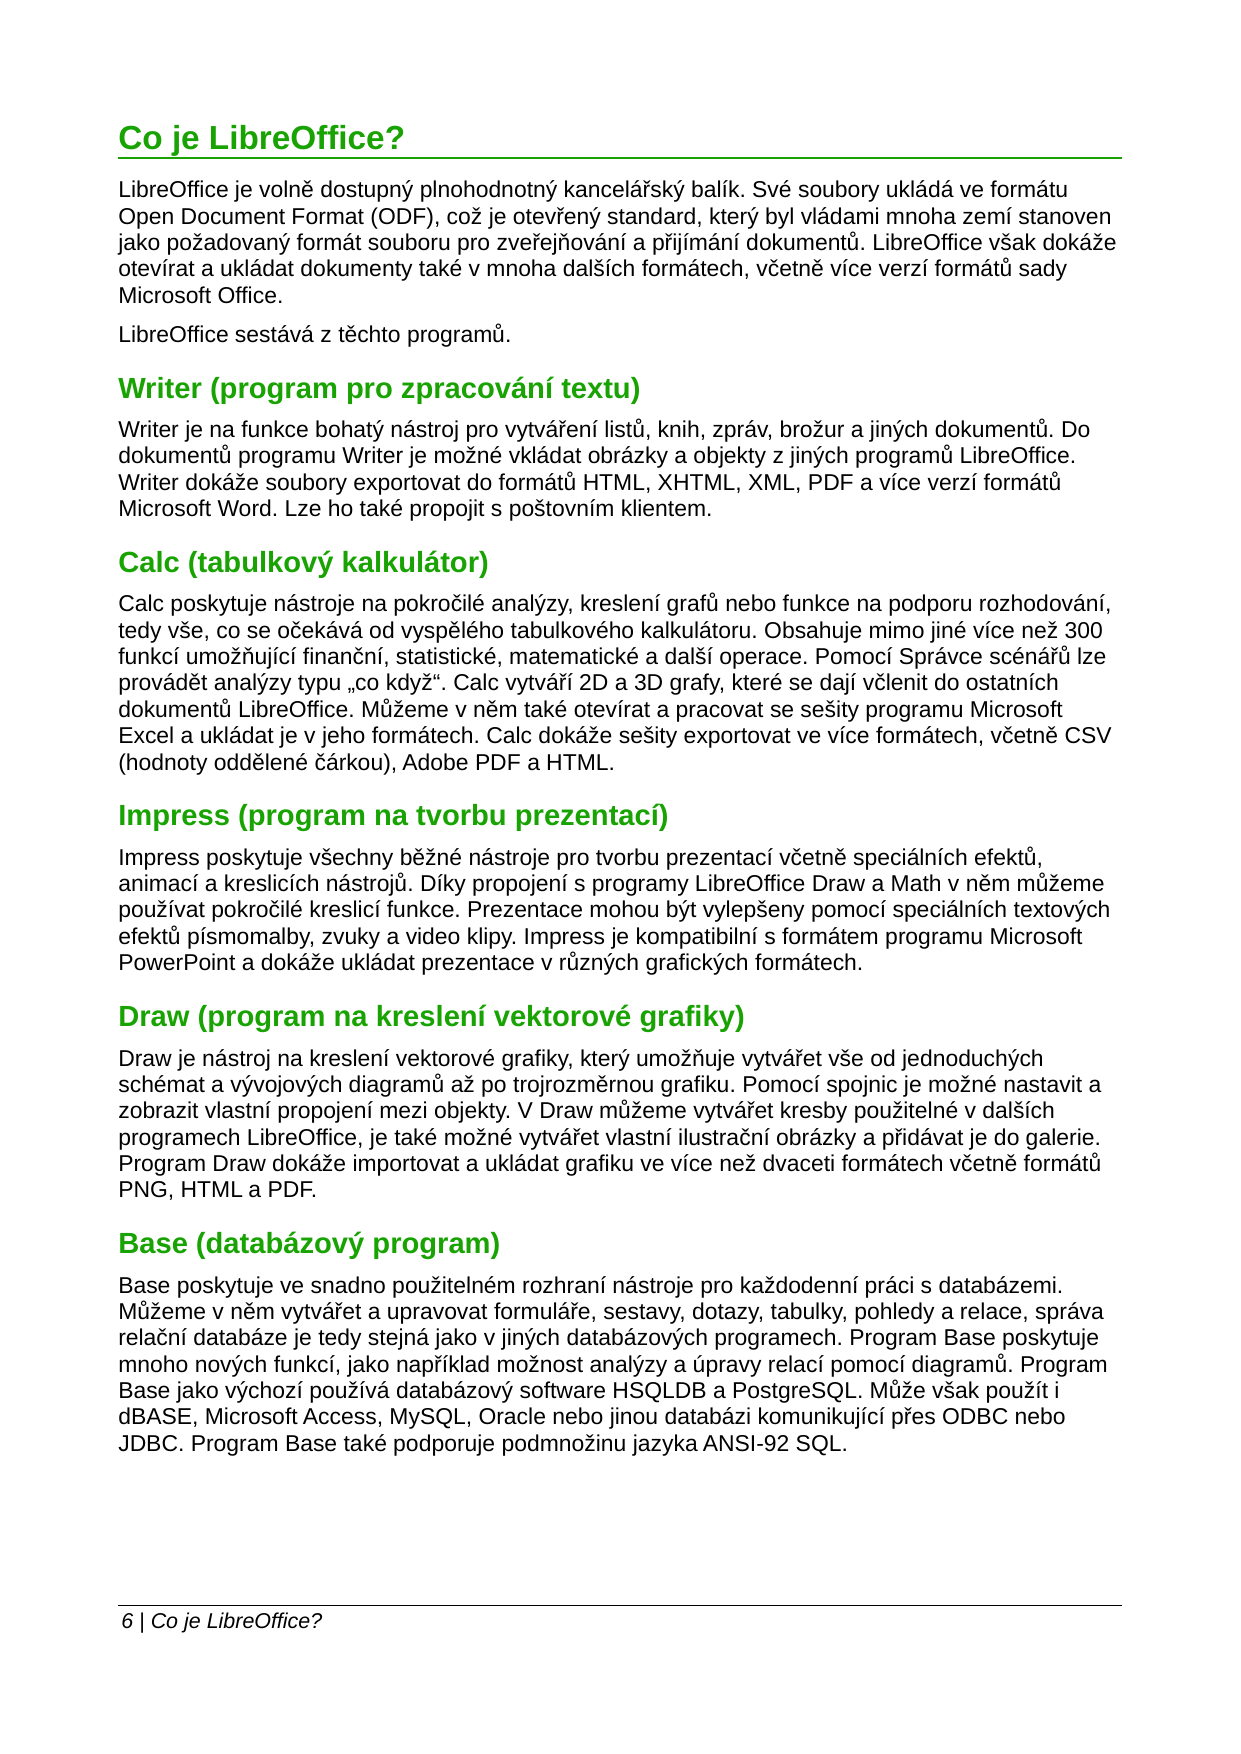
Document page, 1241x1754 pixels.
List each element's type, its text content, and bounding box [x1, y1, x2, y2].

text Base poskytuje ve snadno použitelném rozhraní nástroje pro každodenní práci s databázemi. Můžeme v něm vytvářet a upravovat formuláře, sestavy, dotazy, tabulky, pohledy a relace, správa relační databáze je tedy stejná jako v jiných databázových programech. Program Base poskytuje mnoho nových funkcí, jako například možnost analýzy a úpravy relací pomocí diagramů. Program Base jako výchozí používá databázový software HSQLDB a PostgreSQL. Může však použít i dBASE, Microsoft Access, MySQL, Oracle nebo jinou databázi komunikující přes ODBC nebo JDBC. Program Base také podporuje podmnožinu jazyka ANSI-92 SQL. [118, 1272, 1122, 1456]
text LibreOffice sestává z těchto programů. [118, 321, 1122, 347]
text Draw je nástroj na kreslení vektorové grafiky, který umožňuje vytvářet vše od jednoduchých schémat a vývojových diagramů až po trojrozměrnou grafiku. Pomocí spojnic je možné nastavit a zobrazit vlastní propojení mezi objekty. V Draw můžeme vytvářet kresby použitelné v dalších programech LibreOffice, je také možné vytvářet vlastní ilustrační obrázky a přidávat je do galerie. Program Draw dokáže importovat a ukládat grafiku ve více než dvaceti formátech včetně formátů PNG, HTML a PDF. [118, 1044, 1122, 1203]
subtitle Impress (program na tvorbu prezentací) [118, 798, 1122, 832]
subtitle Writer (program pro zpracování textu) [118, 371, 1122, 404]
subtitle Base (databázový program) [118, 1226, 1122, 1260]
text Impress poskytuje všechny běžné nástroje pro tvorbu prezentací včetně speciálních efektů, animací a kreslicích nástrojů. Díky propojení s programy LibreOffice Draw a Math v něm můžeme používat pokročilé kreslicí funkce. Prezentace mohou být vylepšeny pomocí speciálních textových efektů písmomalby, zvuky a video klipy. Impress je kompatibilní s formátem programu Microsoft PowerPoint a dokáže ukládat prezentace v různých grafických formátech. [118, 844, 1122, 976]
subtitle Co je LibreOffice? [118, 118, 1122, 157]
text LibreOffice je volně dostupný plnohodnotný kancelářský balík. Své soubory ukládá ve formátu Open Document Format (ODF), což je otevřený standard, který byl vládami mnoha zemí stanoven jako požadovaný formát souboru pro zveřejňování a přijímání dokumentů. LibreOffice však dokáže otevírat a ukládat dokumenty také v mnoha dalších formátech, včetně více verzí formátů sady Microsoft Office. [118, 176, 1122, 308]
text Writer je na funkce bohatý nástroj pro vytváření listů, knih, zpráv, brožur a jiných dokumentů. Do dokumentů programu Writer je možné vkládat obrázky a objekty z jiných programů LibreOffice. Writer dokáže soubory exportovat do formátů HTML, XHTML, XML, PDF a více verzí formátů Microsoft Word. Lze ho také propojit s poštovním klientem. [118, 416, 1122, 521]
text Calc poskytuje nástroje na pokročilé analýzy, kreslení grafů nebo funkce na podporu rozhodování, tedy vše, co se očekává od vyspělého tabulkového kalkulátoru. Obsahuje mimo jiné více než 300 funkcí umožňující finanční, statistické, matematické a další operace. Pomocí Správce scénářů lze provádět analýzy typu „co když“. Calc vytváří 2D a 3D grafy, které se dají včlenit do ostatních dokumentů LibreOffice. Můžeme v něm také otevírat a pracovat se sešity programu Microsoft Excel a ukládat je v jeho formátech. Calc dokáže sešity exportovat ve více formátech, včetně CSV (hodnoty oddělené čárkou), Adobe PDF a HTML. [118, 590, 1122, 775]
subtitle Draw (program na kreslení vektorové grafiky) [118, 999, 1122, 1033]
subtitle Calc (tabulkový kalkulátor) [118, 545, 1122, 578]
